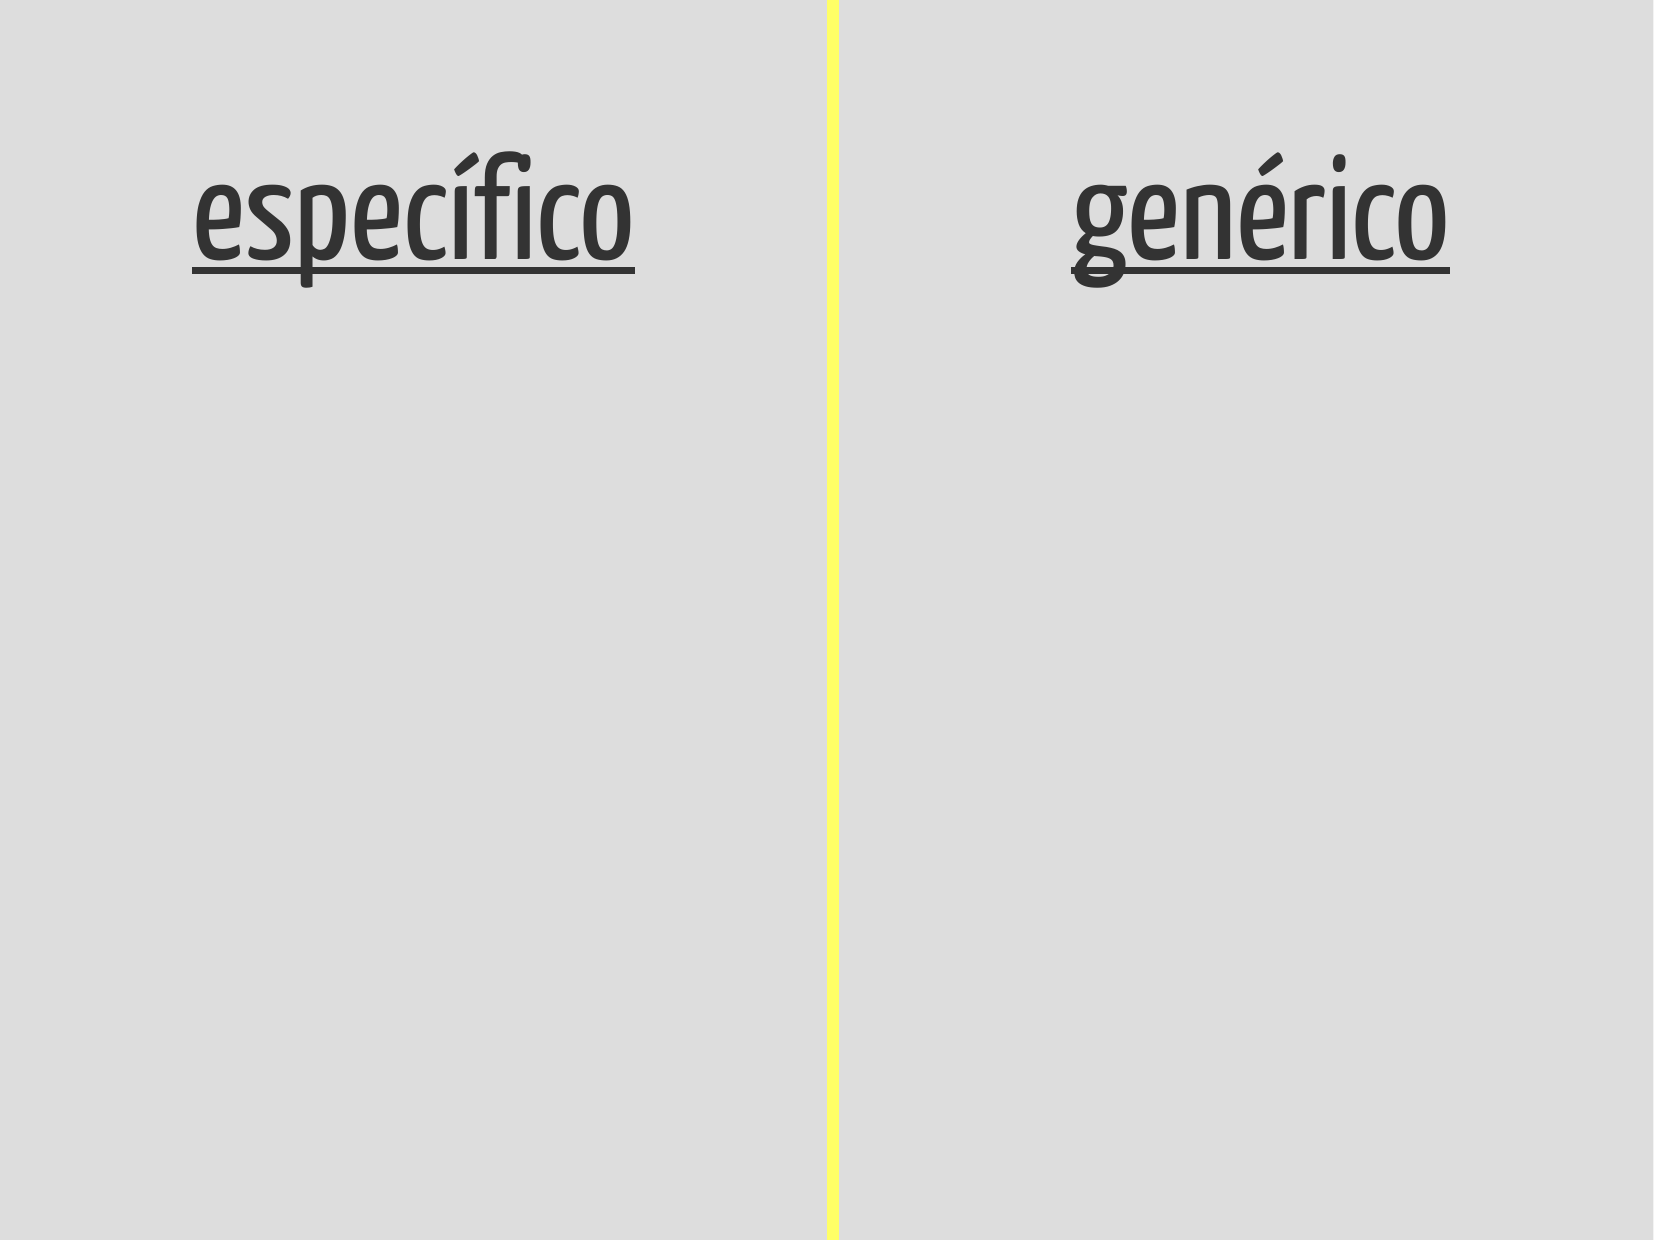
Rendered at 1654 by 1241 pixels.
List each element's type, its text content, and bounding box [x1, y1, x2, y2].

title genérico [956, 53, 1565, 349]
title específico [141, 53, 686, 349]
